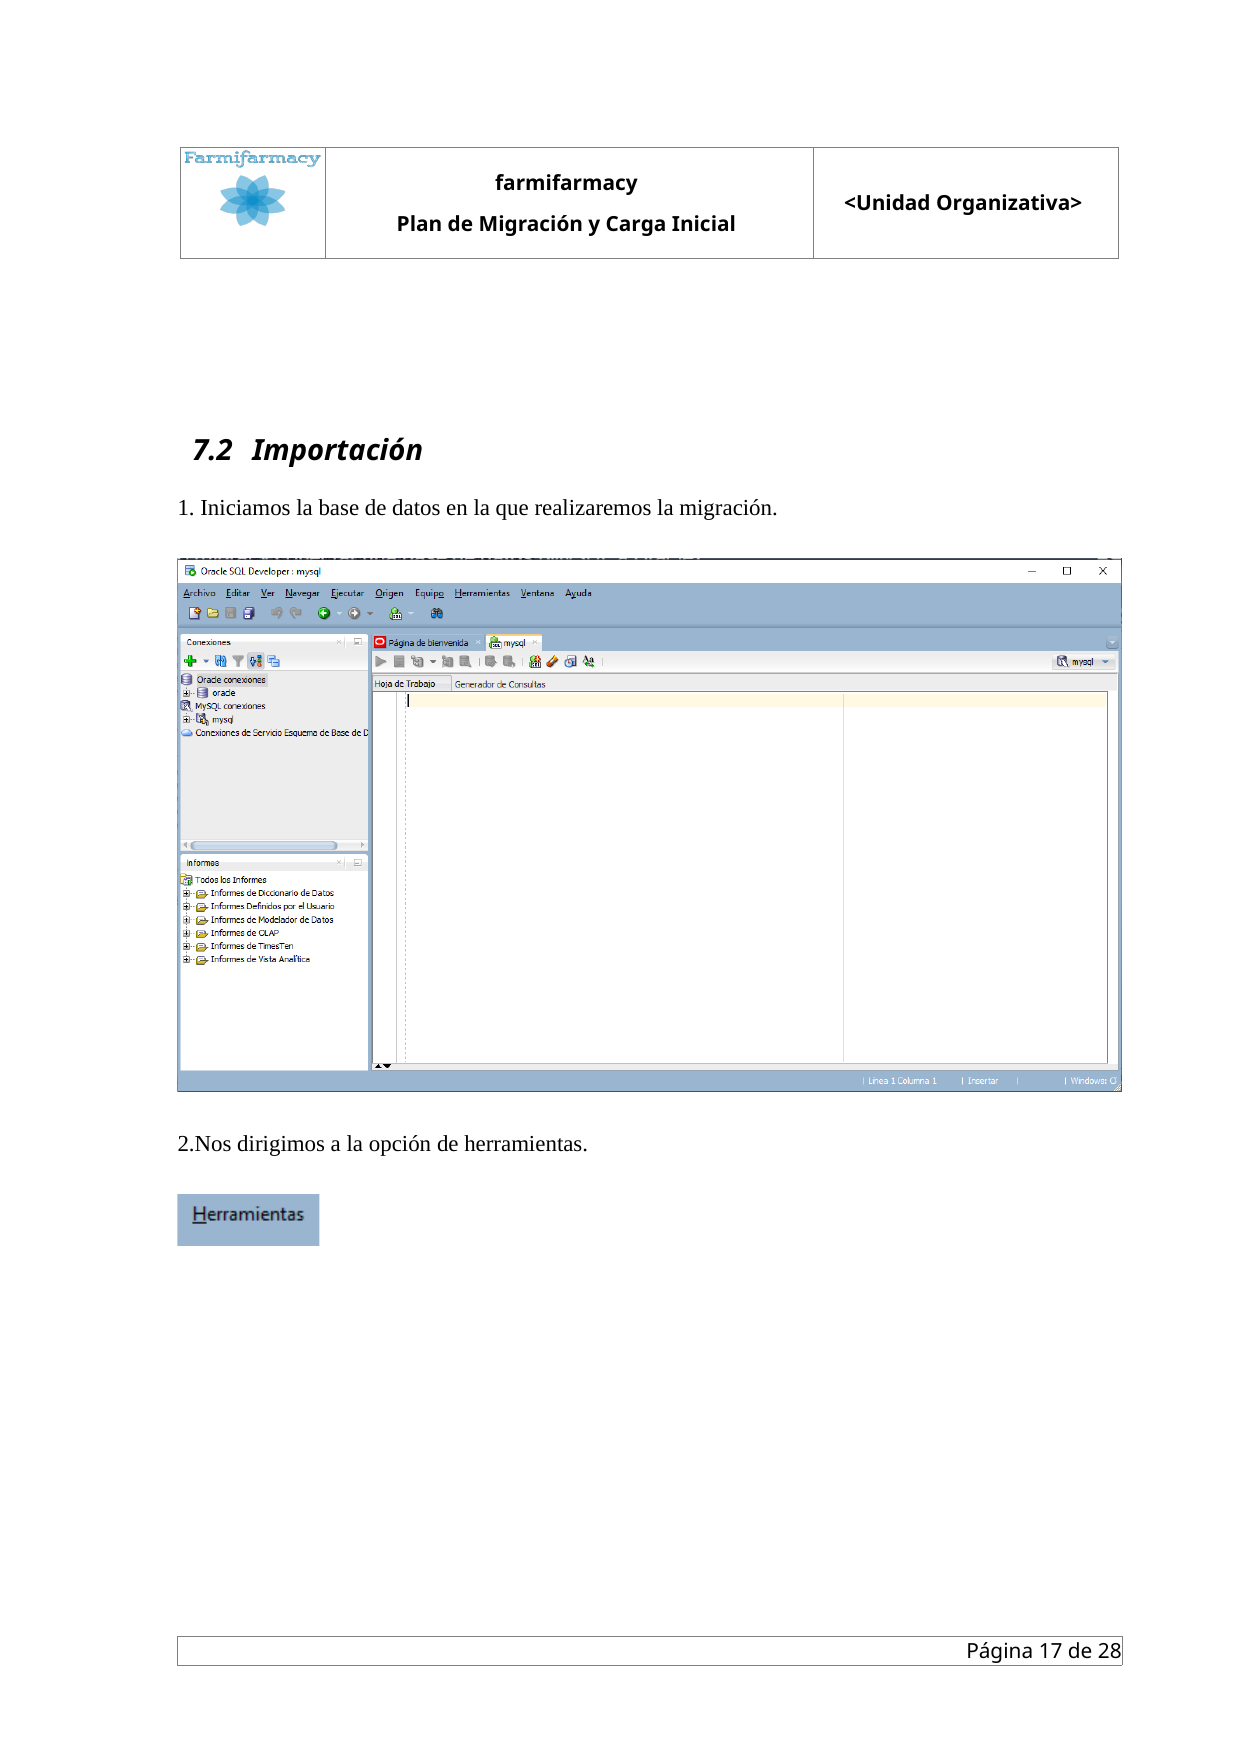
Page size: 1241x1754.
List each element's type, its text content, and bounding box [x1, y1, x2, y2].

text 2.Nos dirigimos a la opción de herramientas. [177, 1130, 1122, 1156]
subtitle Importación [192, 429, 1122, 468]
text 1. Iniciamos la base de datos en la que realizaremos la migración. [177, 493, 1122, 520]
